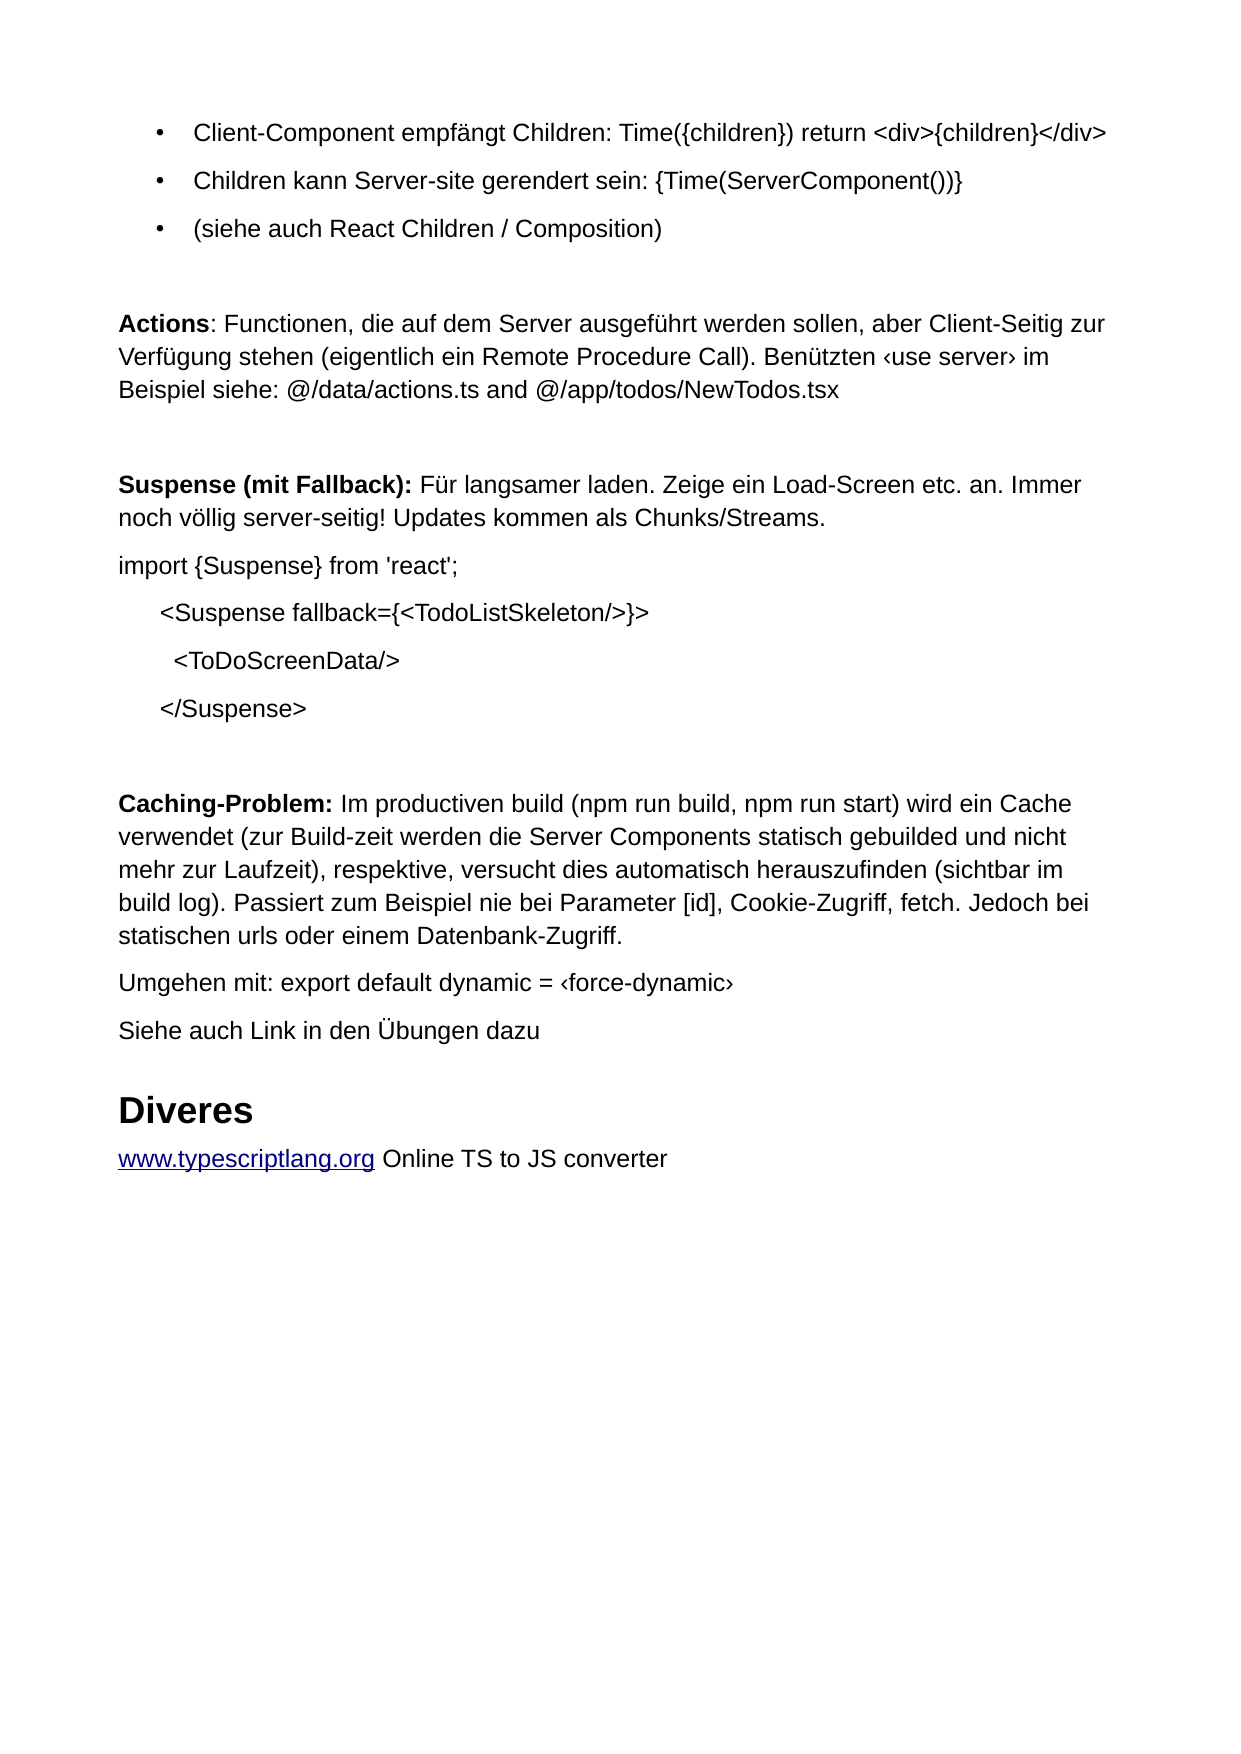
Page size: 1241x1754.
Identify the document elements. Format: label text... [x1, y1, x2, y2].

text Suspense (mit Fallback): Für langsamer laden. Zeige ein Load-Screen etc. an. Immer noch völlig server-seitig! Updates kommen als Chunks/Streams. [118, 470, 1122, 532]
text Caching-Problem: Im productiven build (npm run build, npm run start) wird ein Cache verwendet (zur Build-zeit werden die Server Components statisch gebuilded und nicht mehr zur Laufzeit), respektive, versucht dies automatisch herauszufinden (sichtbar im build log). Passiert zum Beispiel nie bei Parameter [id], Cookie-Zugriff, fetch. Jedoch bei statischen urls oder einem Datenbank-Zugriff. [118, 789, 1122, 949]
text <ToDoScreenData/> [118, 646, 1122, 675]
text Umgehen mit: export default dynamic = ‹force-dynamic› [118, 968, 1122, 997]
subtitle Diveres [118, 1089, 1122, 1132]
list (siehe auch React Children / Composition) [156, 213, 1122, 242]
list Client-Component empfängt Children: Time({children}) return <div>{children}</div> [156, 118, 1122, 147]
text www.typescriptlang.org Online TS to JS converter [118, 1144, 1122, 1173]
text Siehe auch Link in den Übungen dazu [118, 1016, 1122, 1045]
text import {Suspense} from 'react'; [118, 551, 1122, 579]
text <Suspense fallback={<TodoListSkeleton/>}> [118, 598, 1122, 627]
list Children kann Server-site gerendert sein: {Time(ServerComponent())} [156, 166, 1122, 195]
text Actions: Functionen, die auf dem Server ausgeführt werden sollen, aber Client-Seitig zur Verfügung stehen (eigentlich ein Remote Procedure Call). Benützten ‹use server› im Beispiel siehe: @/data/actions.ts and @/app/todos/NewTodos.tsx [118, 309, 1122, 404]
text </Suspense> [118, 693, 1122, 722]
